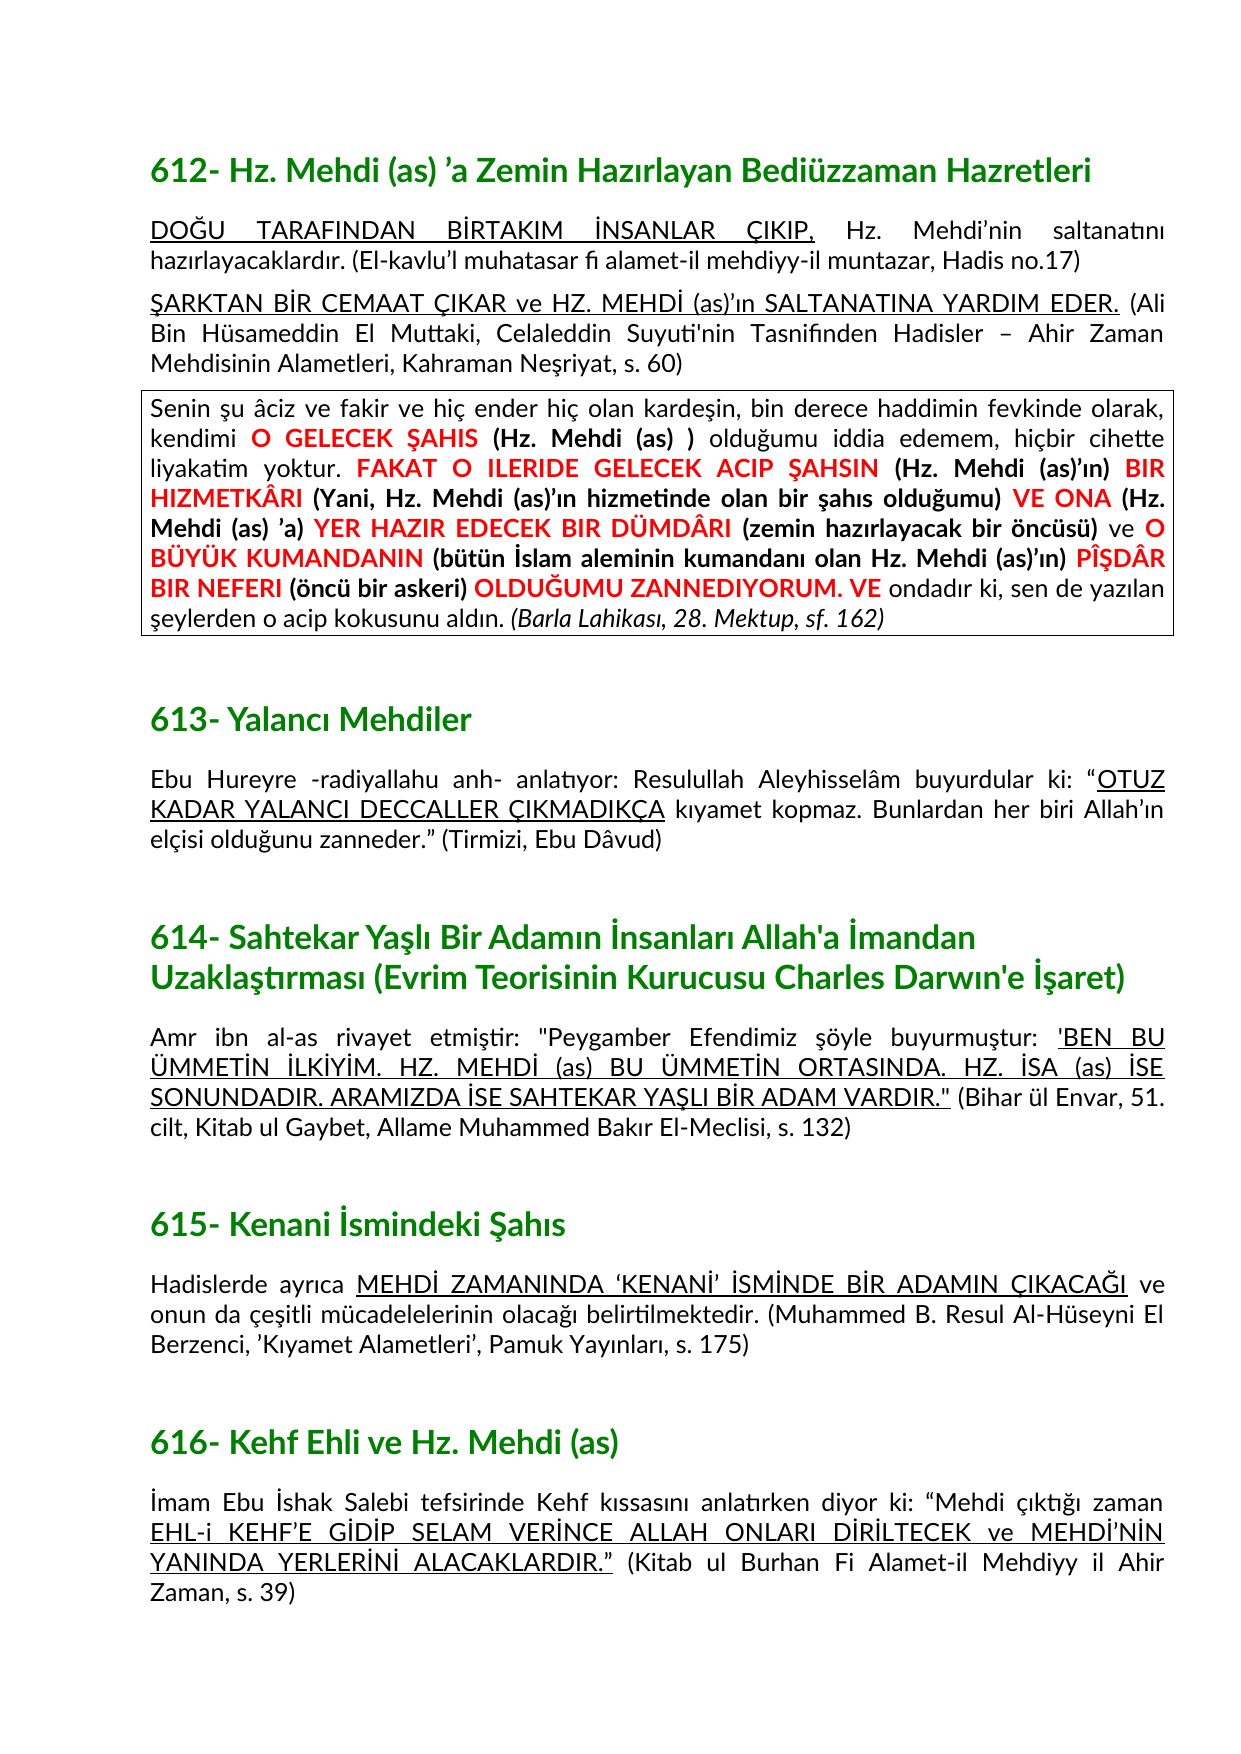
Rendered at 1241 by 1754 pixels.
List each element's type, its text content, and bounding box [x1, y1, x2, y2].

subtitle 615- Kenani İsmindeki Şahıs [150, 1204, 1165, 1244]
text YANINDA YERLERİNİ ALACAKLARDIR.” (Kitab ul Burhan Fi Alamet-il Mehdiyy il Ahir Zaman, s. 39) [150, 1544, 1165, 1606]
text Amr ibn al-as rivayet etmiştir: "Peygamber Efendimiz şöyle buyurmuştur: 'BEN BU ÜMMETİN İLKİYİM. HZ. MEHDİ (as) BU ÜMMETİN ORTASINDA. HZ. İSA (as) İSE [150, 1021, 1165, 1078]
text Senin şu âciz ve fakir ve hiç ender hiç olan kardeşin, bin derece haddimin fevkinde olarak, kendimi o gelecek ŞAHIS (Hz. Mehdi (as) ) olduğumu iddia edemem, hiçbir cihette liyakatim yoktur. Fakat o ileride gelecek acip şahsın (Hz. Mehdi (as)’ın) bir hizmetkârı (Yani, Hz. Mehdi (as)’ın hizmetinde olan bir şahıs olduğumu) ve ona (Hz. Mehdi (as) ’a) yer hazır edecek bir dümdârı (zemin hazırlayacak bir öncüsü) ve o büyük kumandanın (bütün İslam aleminin kumandanı olan Hz. Mehdi (as)’ın) pîşdâr bir neferi (öncü bir askeri) olduğumu zannediyorum. ve ondadır ki, sen de yazılan şeylerden o acip kokusunu aldın. (Barla Lahikası, 28. Mektup, sf. 162) [142, 391, 1173, 635]
subtitle 614- Sahtekar Yaşlı Bir Adamın İnsanları Allah'a İmandan Uzaklaştırması (Evrim Teorisinin Kurucusu Charles Darwın'e İşaret) [150, 916, 1165, 996]
text DOĞU TARAFINDAN BİRTAKIM İNSANLAR ÇIKIP, Hz. Mehdi’nin saltanatını hazırlayacaklardır. (El-kavlu’l muhatasar fi alamet-il mehdiyy-il muntazar, Hadis no.17) [150, 215, 1165, 275]
text SONUNDADIR. ARAMIZDA İSE SAHTEKAR YAŞLI BİR ADAM VARDIR." (Bihar ül Envar, 51. cilt, Kitab ul Gaybet, Allame Muhammed Bakır El-Meclisi, s. 132) [150, 1079, 1165, 1141]
text İmam Ebu İshak Salebi tefsirinde Kehf kıssasını anlatırken diyor ki: “Mehdi çıktığı zaman EHL-i KEHF’E GİDİP SELAM VERİNCE ALLAH ONLARI DİRİLTECEK ve MEHDİ’NİN [150, 1486, 1165, 1543]
text Hadislerde ayrıca MEHDİ ZAMANINDA ‘KENANİ’ İSMİNDE BİR ADAMIN ÇIKACAĞI ve onun da çeşitli mücadelelerinin olacağı belirtilmektedir. (Muhammed B. Resul Al-Hüseyni El Berzenci, ’Kıyamet Alametleri’, Pamuk Yayınları, s. 175) [150, 1269, 1165, 1359]
subtitle 613- Yalancı Mehdiler [150, 699, 1165, 739]
text ŞARKTAN BİR CEMAAT ÇIKAR ve HZ. MEHDİ (as)’ın SALTANATINA YARDIM EDER. (Ali Bin Hüsameddin El Muttaki, Celaleddin Suyuti'nin Tasnifinden Hadisler – Ahir Zaman Mehdisinin Alametleri, Kahraman Neşriyat, s. 60) [150, 287, 1165, 377]
subtitle 616- Kehf Ehli ve Hz. Mehdi (as) [150, 1421, 1165, 1461]
text Ebu Hureyre -radiyallahu anh- anlatıyor: Resulullah Aleyhisselâm buyurdular ki: “OTUZ KADAR YALANCI DECCALLER ÇIKMADIKÇA kıyamet kopmaz. Bunlardan her biri Allah’ın elçisi olduğunu zanneder.” (Tirmizi, Ebu Dâvud) [150, 764, 1165, 854]
subtitle 612- Hz. Mehdi (as) ’a Zemin Hazırlayan Bediüzzaman Hazretleri [150, 150, 1165, 190]
